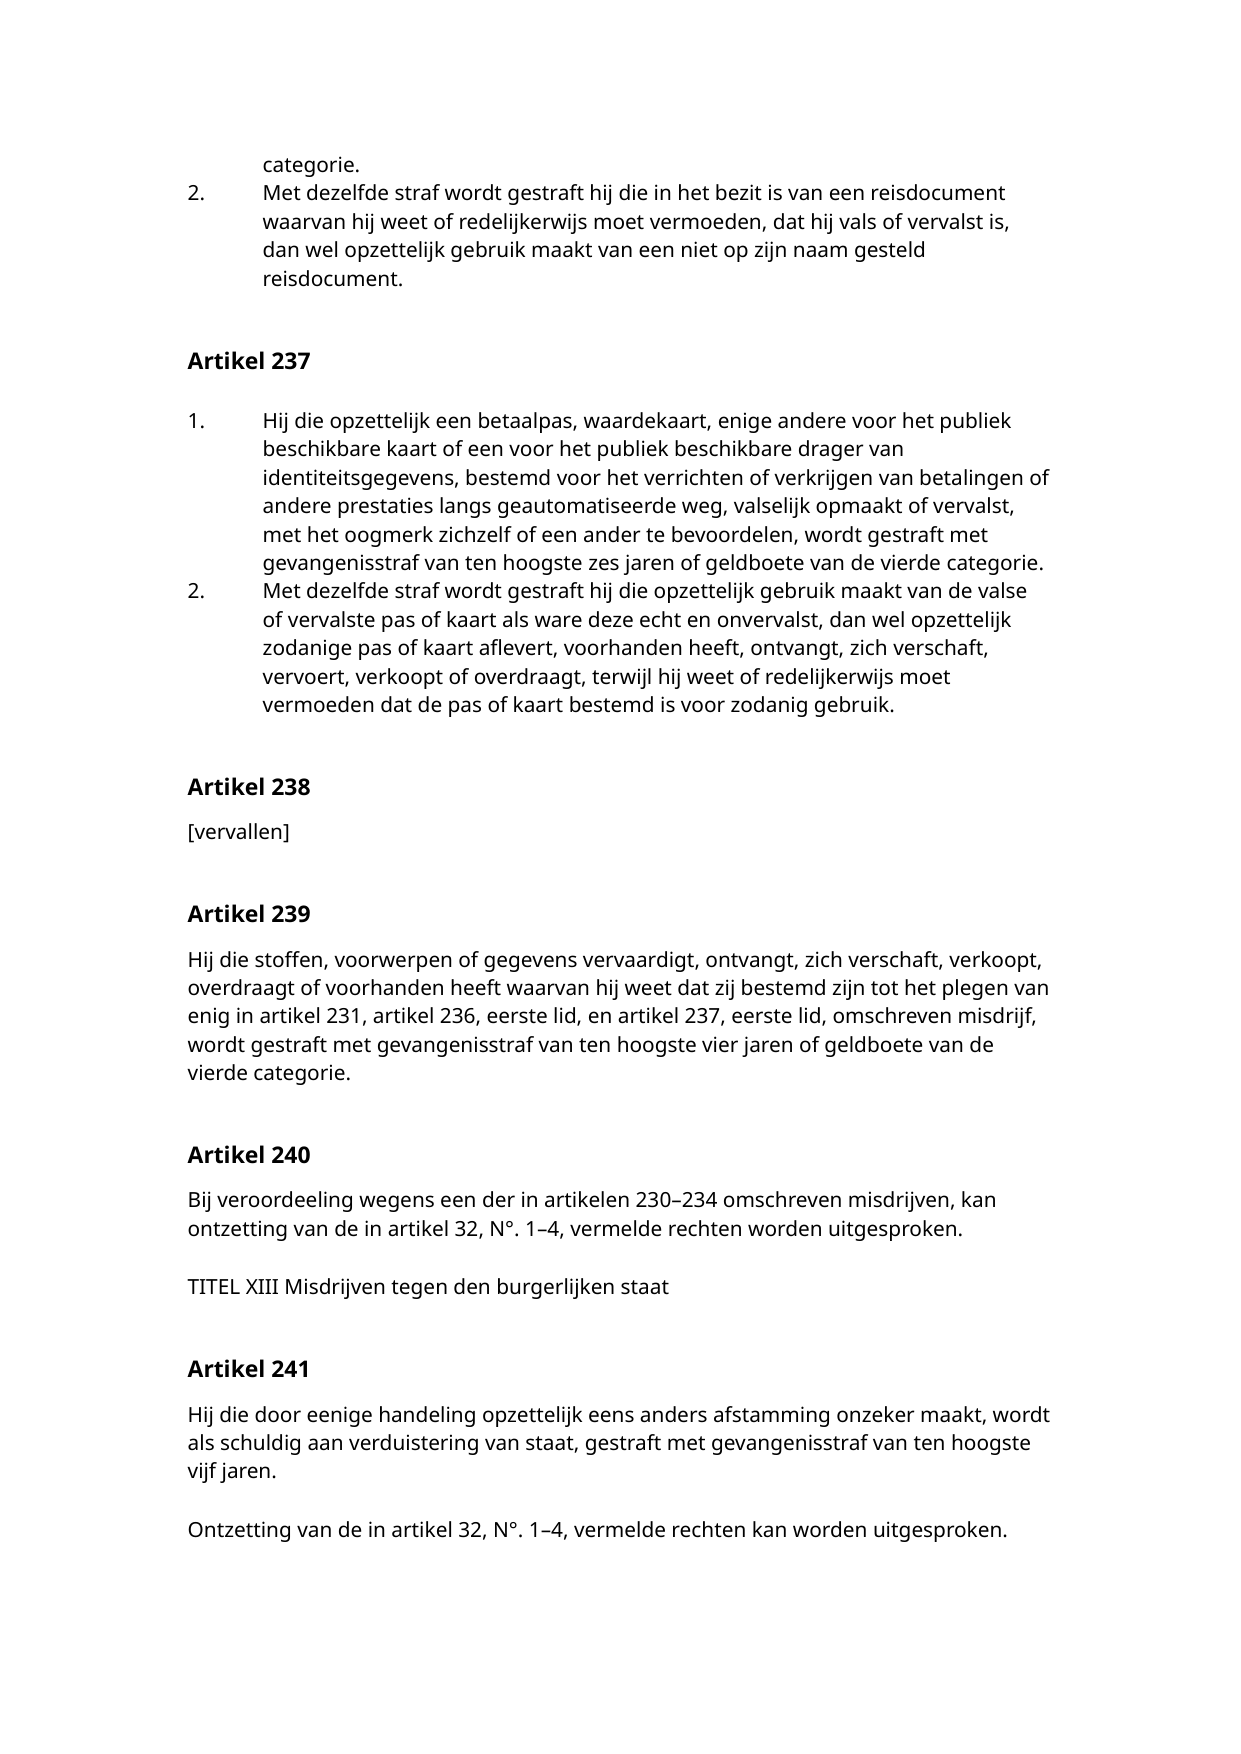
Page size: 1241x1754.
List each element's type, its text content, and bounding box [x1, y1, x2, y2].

text Hij die stoffen, voorwerpen of gegevens vervaardigt, ontvangt, zich verschaft, verkoopt, overdraagt of voorhanden heeft waarvan hij weet dat zij bestemd zijn tot het plegen van enig in artikel 231, artikel 236, eerste lid, en artikel 237, eerste lid, omschreven misdrijf, wordt gestraft met gevangenisstraf van ten hoogste vier jaren of geldboete van de vierde categorie. [187, 945, 1053, 1087]
subtitle Artikel 237 [187, 345, 1053, 376]
subtitle TITEL XIII Misdrijven tegen den burgerlijken staat [187, 1272, 1053, 1301]
subtitle Artikel 239 [187, 898, 1053, 930]
subtitle Artikel 238 [187, 771, 1053, 802]
text Ontzetting van de in artikel 32, N°. 1–4, vermelde rechten kan worden uitgesproken. [187, 1515, 1053, 1543]
list Met dezelfde straf wordt gestraft hij die opzettelijk gebruik maakt van de valse of vervalste pas of kaart als ware deze echt en onvervalst, dan wel opzettelijk zodanige pas of kaart aflevert, voorhanden heeft, ontvangt, zich verschaft, vervoert, verkoopt of overdraagt, terwijl hij weet of redelijkerwijs moet vermoeden dat de pas of kaart bestemd is voor zodanig gebruik. [187, 577, 1053, 719]
subtitle Artikel 240 [187, 1139, 1053, 1171]
text [vervallen] [187, 817, 1053, 846]
list categorie. [187, 150, 1053, 178]
text Hij die door eenige handeling opzettelijk eens anders afstamming onzeker maakt, wordt als schuldig aan verduistering van staat, gestraft met gevangenisstraf van ten hoogste vijf jaren. [187, 1400, 1053, 1485]
text Bij veroordeeling wegens een der in artikelen 230–234 omschreven misdrijven, kan ontzetting van de in artikel 32, N°. 1–4, vermelde rechten worden uitgesproken. [187, 1186, 1053, 1242]
list Met dezelfde straf wordt gestraft hij die in het bezit is van een reisdocument waarvan hij weet of redelijkerwijs moet vermoeden, dat hij vals of vervalst is, dan wel opzettelijk gebruik maakt van een niet op zijn naam gesteld reisdocument. [187, 178, 1053, 292]
list Hij die opzettelijk een betaalpas, waardekaart, enige andere voor het publiek beschikbare kaart of een voor het publiek beschikbare drager van identiteitsgegevens, bestemd voor het verrichten of verkrijgen van betalingen of andere prestaties langs geautomatiseerde weg, valselijk opmaakt of vervalst, met het oogmerk zichzelf of een ander te bevoordelen, wordt gestraft met gevangenisstraf van ten hoogste zes jaren of geldboete van de vierde categorie. [187, 406, 1053, 577]
subtitle Artikel 241 [187, 1353, 1053, 1385]
